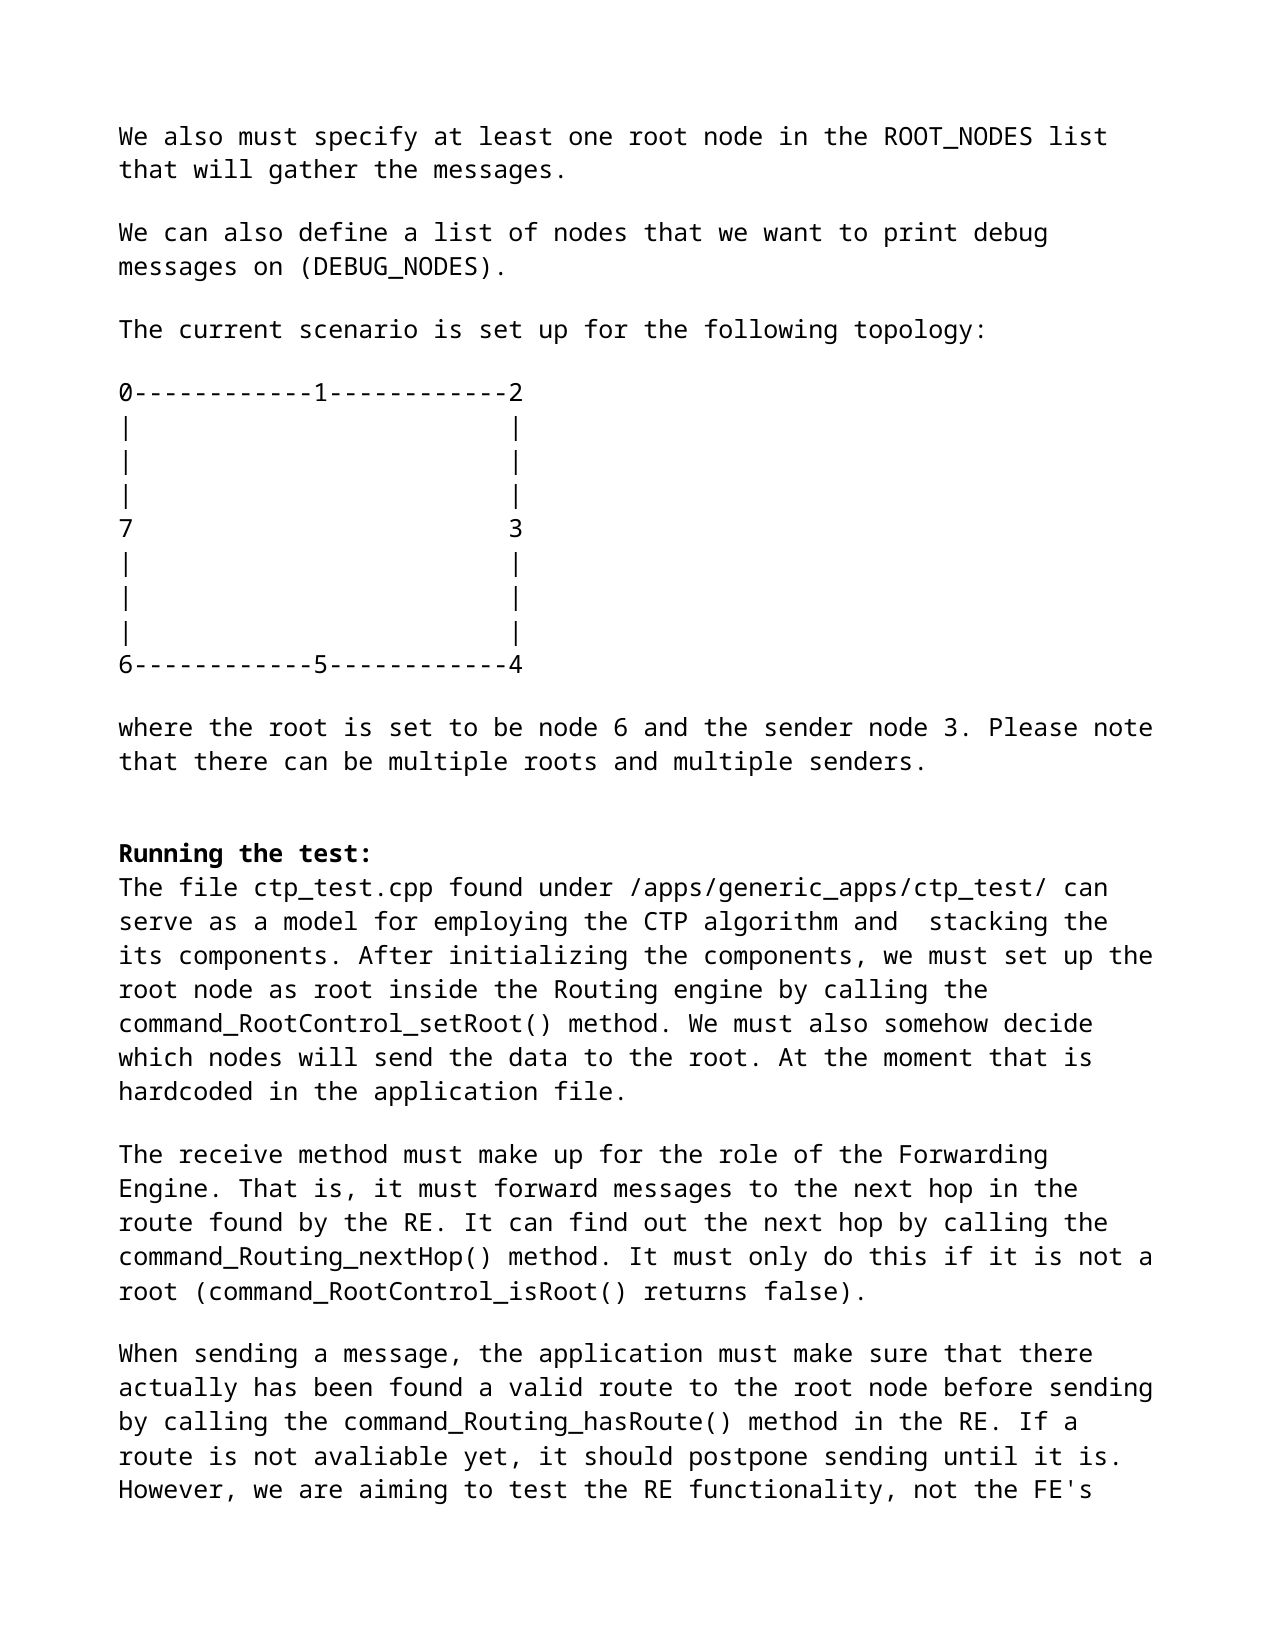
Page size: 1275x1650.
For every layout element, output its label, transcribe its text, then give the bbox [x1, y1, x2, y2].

text where the root is set to be node 6 and the sender node 3. Please note that there can be multiple roots and multiple senders. [118, 710, 1157, 778]
text When sending a message, the application must make sure that there actually has been found a valid route to the root node before sending by calling the command_Routing_hasRoute() method in the RE. If a route is not avaliable yet, it should postpone sending until it is. However, we are aiming to test the RE functionality, not the FE's [118, 1336, 1157, 1506]
text The current scenario is set up for the following topology: [118, 312, 1157, 346]
text | | [118, 409, 1157, 443]
text The receive method must make up for the role of the Forwarding Engine. That is, it must forward messages to the next hop in the route found by the RE. It can find out the next hop by calling the command_Routing_nextHop() method. It must only do this if it is not a root (command_RootControl_isRoot() returns false). [118, 1137, 1157, 1307]
text 0------------1------------2 [118, 375, 1157, 409]
text The file ctp_test.cpp found under /apps/generic_apps/ctp_test/ can serve as a model for employing the CTP algorithm and stacking the its components. After initializing the components, we must set up the root node as root inside the Routing engine by calling the command_RootControl_setRoot() method. We must also somehow decide which nodes will send the data to the root. At the moment that is hardcoded in the application file. [118, 870, 1157, 1108]
text We also must specify at least one root node in the ROOT_NODES list that will gather the messages. [118, 118, 1157, 186]
text We can also define a list of nodes that we want to print debug messages on (DEBUG_NODES). [118, 215, 1157, 283]
text Running the test: [118, 836, 1157, 870]
text | | [118, 613, 1157, 647]
text | | [118, 545, 1157, 579]
text | | [118, 579, 1157, 613]
text | | [118, 477, 1157, 511]
text 7 3 [118, 511, 1157, 545]
text | | [118, 443, 1157, 477]
text 6------------5------------4 [118, 647, 1157, 681]
